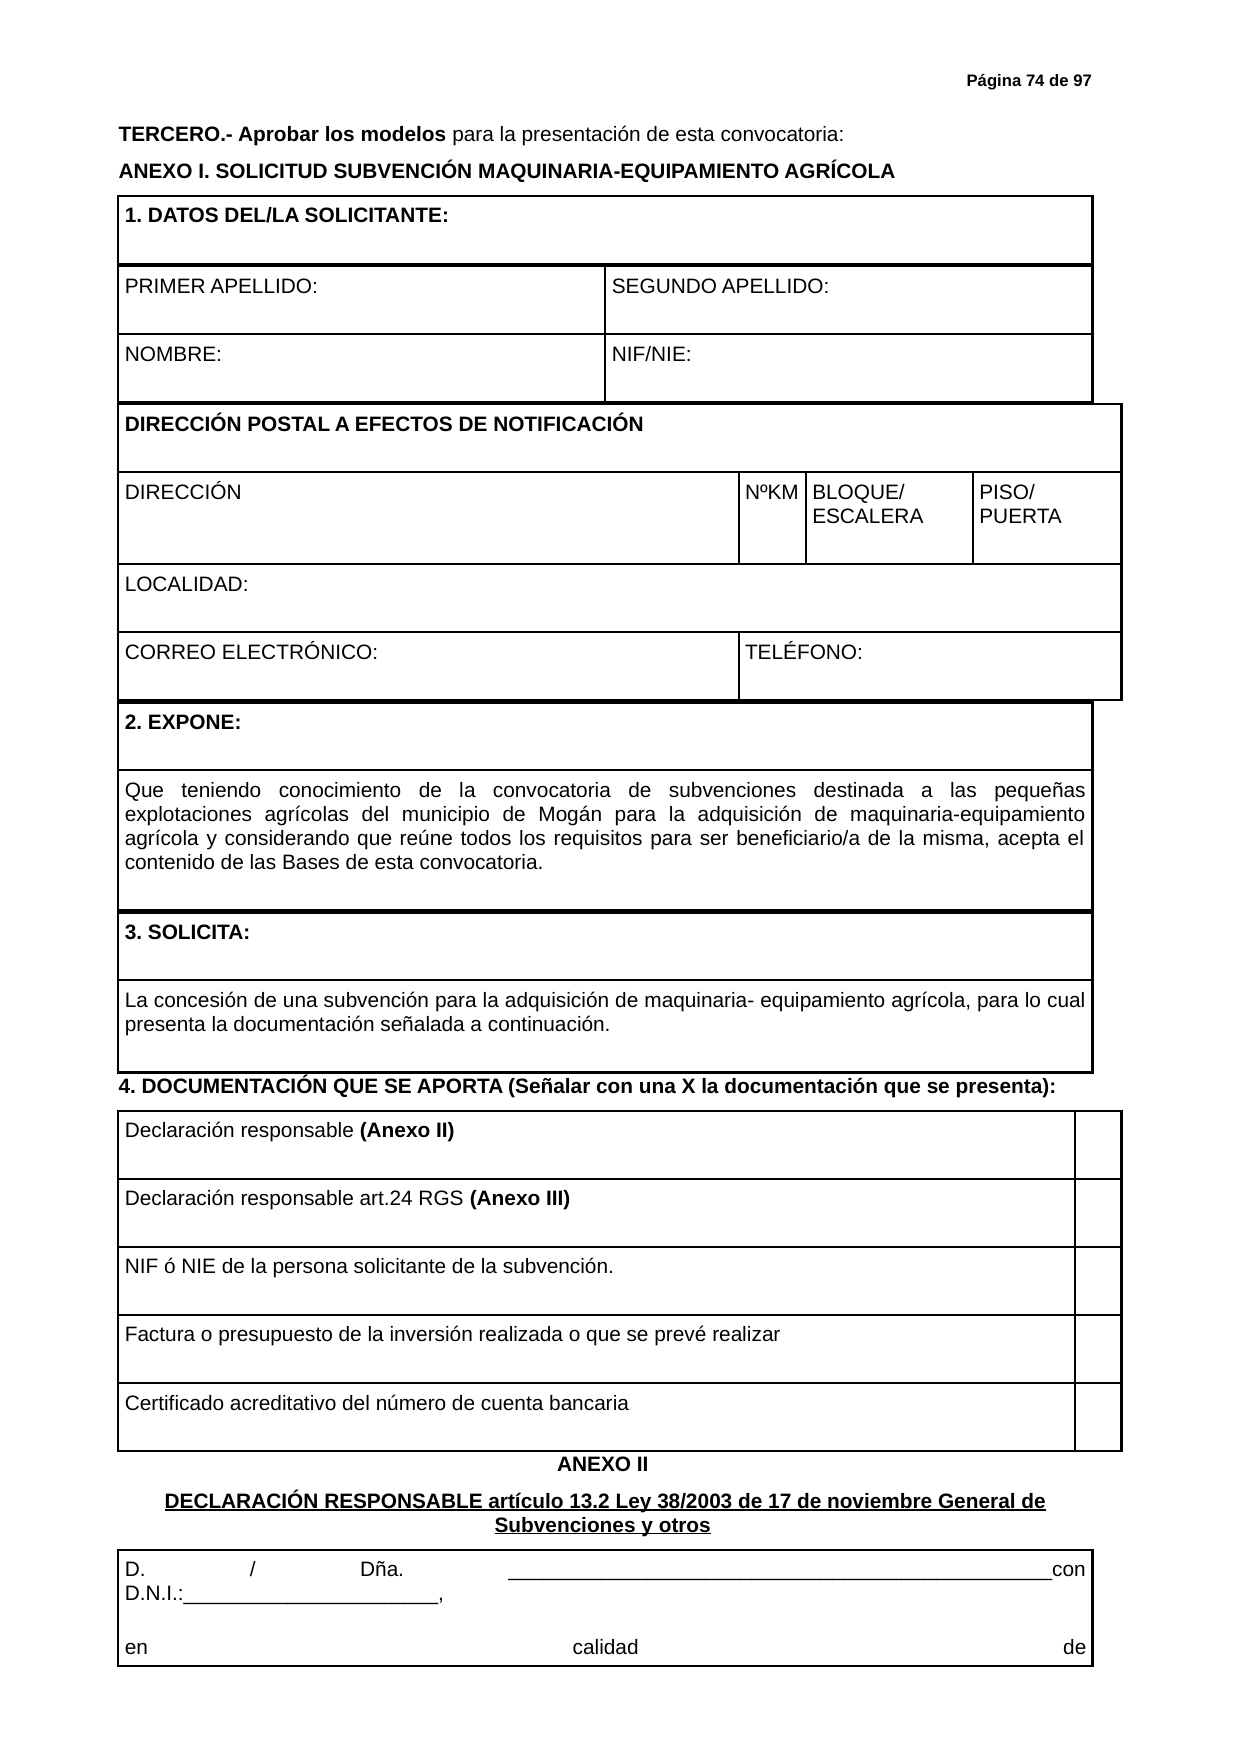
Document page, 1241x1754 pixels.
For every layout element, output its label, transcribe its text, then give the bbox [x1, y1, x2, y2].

table_cell Certificado acreditativo del número de cuenta bancaria [119, 1384, 1074, 1450]
table_cell Factura o presupuesto de la inversión realizada o que se prevé realizar [119, 1316, 1074, 1382]
table_cell NIF ó NIE de la persona solicitante de la subvención. [119, 1248, 1074, 1314]
table_cell NIF/NIE: [606, 335, 1091, 401]
table_cell PISO/PUERTA [974, 473, 1120, 563]
text ANEXO I. SOLICITUD SUBVENCIÓN MAQUINARIA-EQUIPAMIENTO AGRÍCOLA [118, 158, 1092, 182]
text 4. DOCUMENTACIÓN QUE SE APORTA (Señalar con una X la documentación que se presenta): [118, 1074, 1092, 1097]
table_header 3. SOLICITA: [119, 914, 1091, 979]
table_cell [1076, 1316, 1120, 1382]
text TERCERO.- Aprobar los modelos para la presentación de esta convocatoria: [118, 122, 1092, 146]
table_cell [1076, 1384, 1120, 1450]
text ANEXO II [118, 1452, 1092, 1476]
table_cell LOCALIDAD: [119, 565, 1120, 631]
table_cell TELÉFONO: [740, 633, 1120, 699]
text DECLARACIÓN RESPONSABLE artículo 13.2 Ley 38/2003 de 17 de noviembre General de Subvenciones y otros [118, 1488, 1092, 1536]
table_header SEGUNDO APELLIDO: [606, 267, 1091, 333]
table_cell La concesión de una subvención para la adquisición de maquinaria- equipamiento agrícola, para lo cual presenta la documentación señalada a continuación. [119, 981, 1091, 1071]
table_cell BLOQUE/ESCALERA [807, 473, 972, 563]
table_cell NOMBRE: [119, 335, 604, 401]
table_header DIRECCIÓN POSTAL A EFECTOS DE NOTIFICACIÓN [119, 405, 1120, 471]
table_header Declaración responsable (Anexo II) [119, 1112, 1074, 1178]
table_cell Que teniendo conocimiento de la convocatoria de subvenciones destinada a las pequeñas explotaciones agrícolas del municipio de Mogán para la adquisición de maquinaria-equipamiento agrícola y considerando que reúne todos los requisitos para ser beneficiario/a de la misma, acepta el contenido de las Bases de esta convocatoria. [119, 771, 1091, 909]
table_cell DIRECCIÓN [119, 473, 738, 563]
table_cell Declaración responsable art.24 RGS (Anexo III) [119, 1180, 1074, 1246]
table_cell [1076, 1180, 1120, 1246]
table_cell [1076, 1248, 1120, 1314]
table_header D. / Dña. _______________________________________________con D.N.I.:______________________, en calidad de [119, 1551, 1091, 1665]
table_header 1. DATOS DEL/LA SOLICITANTE: [119, 197, 1091, 263]
table_header [1076, 1112, 1120, 1178]
table_cell CORREO ELECTRÓNICO: [119, 633, 738, 699]
table_header 2. EXPONE: [119, 704, 1091, 769]
table_header PRIMER APELLIDO: [119, 267, 604, 333]
table_cell NºKM [740, 473, 805, 563]
